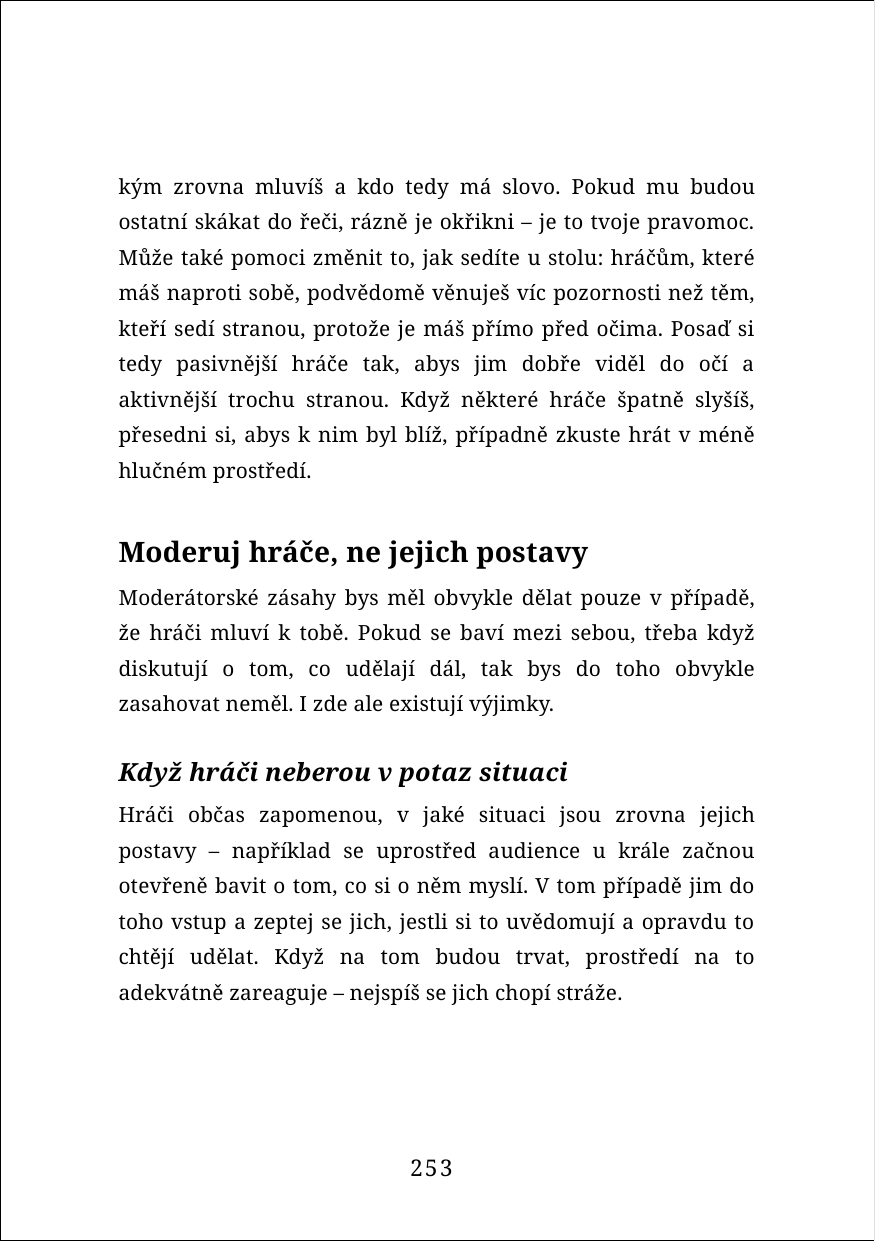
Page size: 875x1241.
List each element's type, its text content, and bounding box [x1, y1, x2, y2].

text Moderátorské zásahy bys měl obvykle dělat pouze v případě, že hráči mluví k tobě. Pokud se baví mezi sebou, třeba když diskutují o tom, co udělají dál, tak bys do toho obvykle zasahovat neměl. I zde ale existují výjimky. [118, 583, 756, 718]
subtitle Když hráči neberou v potaz situaci [118, 754, 756, 788]
subtitle Moderuj hráče, ne jejich postavy [118, 533, 756, 571]
text kým zrovna mluvíš a kdo tedy má slovo. Pokud mu budou ostatní skákat do řeči, rázně je okřikni – je to tvoje pravomoc. Může také pomoci změnit to, jak sedíte u stolu: hráčům, které máš naproti sobě, podvědomě věnuješ víc pozornosti než těm, kteří sedí stranou, protože je máš přímo před očima. Posaď si tedy pasivnější hráče tak, abys jim dobře viděl do očí a aktivnější trochu stranou. Když některé hráče špatně slyšíš, přesedni si, abys k nim byl blíž, případně zkuste hrát v méně hlučném prostředí. [118, 172, 756, 484]
text Hráči občas zapomenou, v jaké situaci jsou zrovna jejich postavy – například se uprostřed audience u krále začnou otevřeně bavit o tom, co si o něm myslí. V tom případě jim do toho vstup a zeptej se jich, jestli si to uvědomují a opravdu to chtějí udělat. Když na tom budou trvat, prostředí na to adekvátně zareaguje – nejspíš se jich chopí stráže. [118, 800, 756, 1006]
